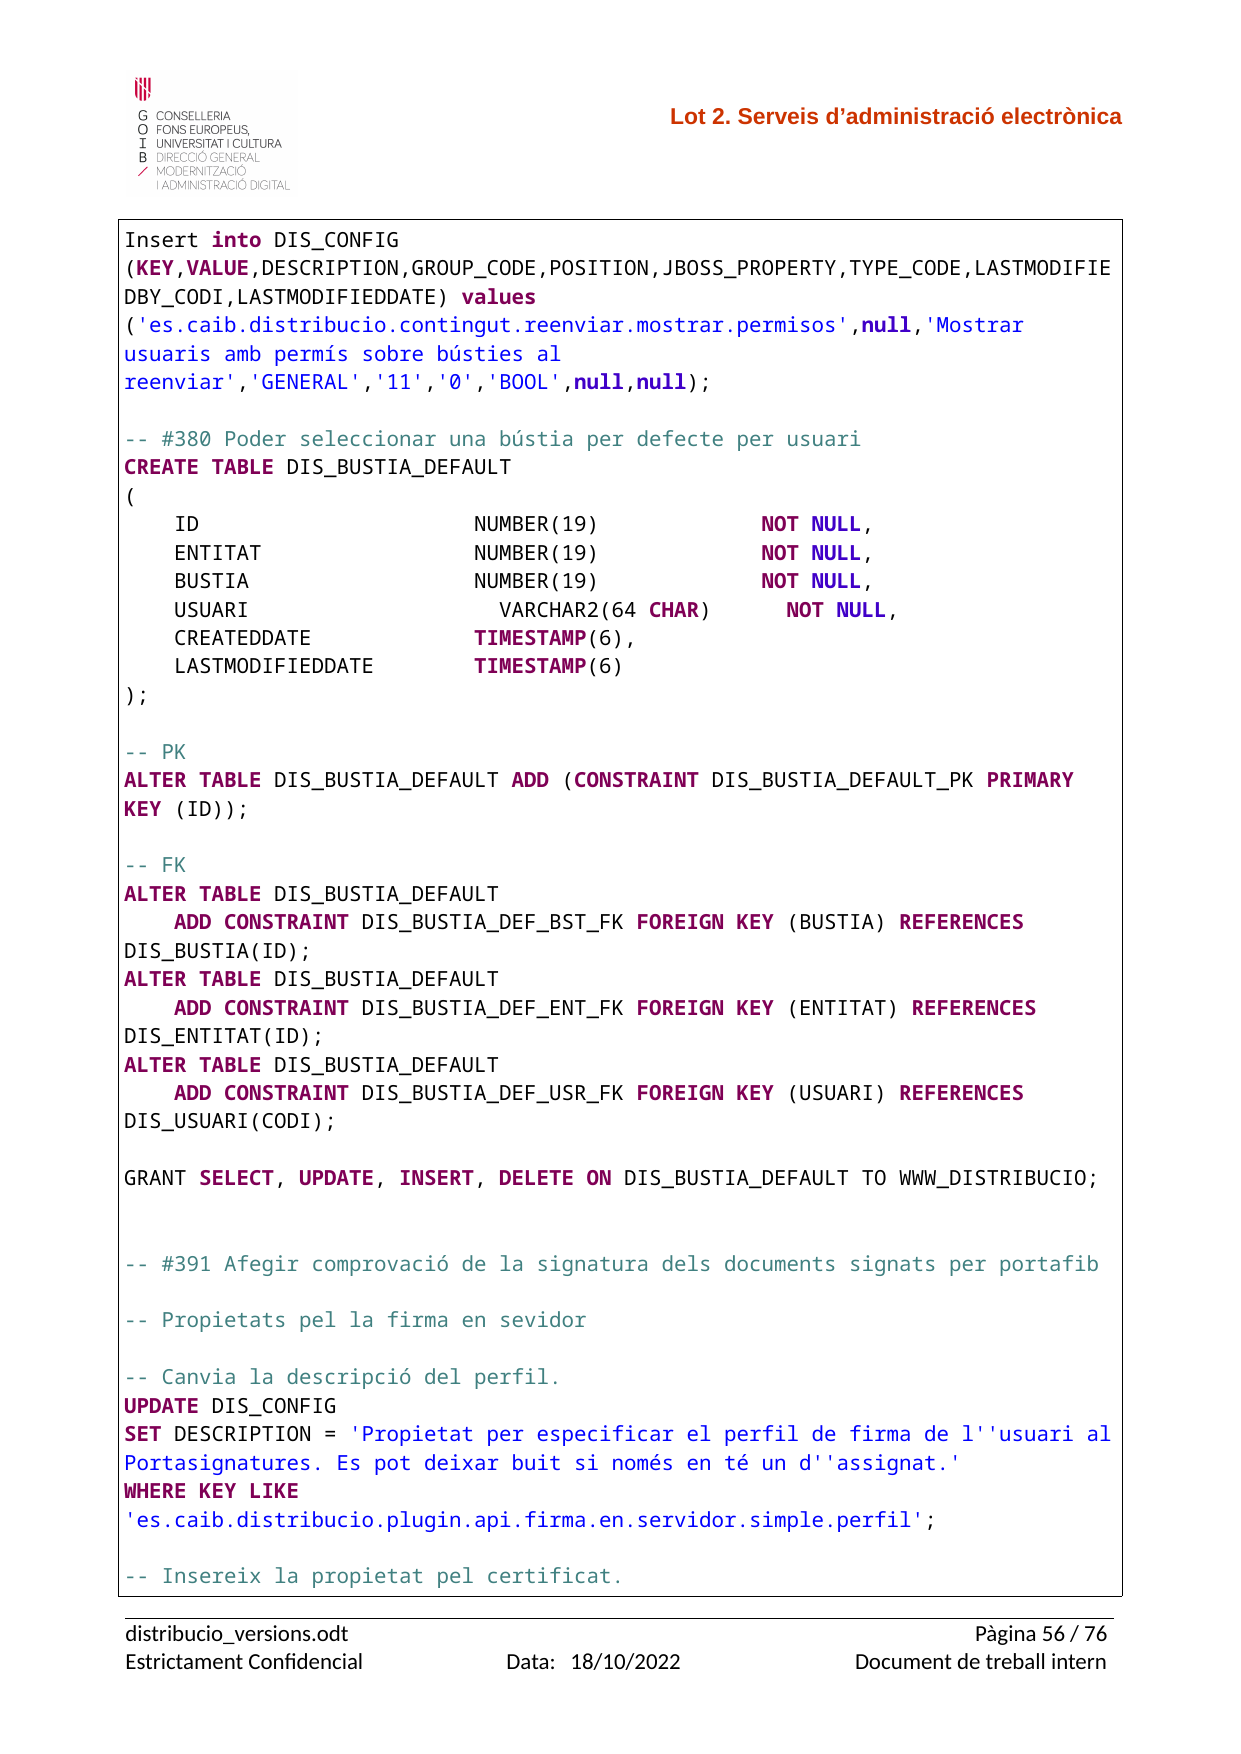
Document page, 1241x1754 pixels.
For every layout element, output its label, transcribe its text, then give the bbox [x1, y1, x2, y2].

picture [126, 70, 299, 197]
table_header Insert into DIS_CONFIG (KEY,VALUE,DESCRIPTION,GROUP_CODE,POSITION,JBOSS_PROPERTY,TYPE_CODE,LASTMODIFIEDBY_CODI,LASTMODIFIEDDATE) values ('es.caib.distribucio.contingut.reenviar.mostrar.permisos',null,'Mostrar usuaris amb permís sobre bústies al reenviar','GENERAL','11','0','BOOL',null,null); -- #380 Poder seleccionar una bústia per defecte per usuari CREATE TABLE DIS_BUSTIA_DEFAULT ( ID NUMBER(19) NOT NULL, ENTITAT NUMBER(19) NOT NULL, BUSTIA NUMBER(19) NOT NULL, USUARI VARCHAR2(64 CHAR) NOT NULL, CREATEDDATE TIMESTAMP(6), LASTMODIFIEDDATE TIMESTAMP(6) ); -- PK ALTER TABLE DIS_BUSTIA_DEFAULT ADD (CONSTRAINT DIS_BUSTIA_DEFAULT_PK PRIMARY KEY (ID)); -- FK ALTER TABLE DIS_BUSTIA_DEFAULT ADD CONSTRAINT DIS_BUSTIA_DEF_BST_FK FOREIGN KEY (BUSTIA) REFERENCES DIS_BUSTIA(ID); ALTER TABLE DIS_BUSTIA_DEFAULT ADD CONSTRAINT DIS_BUSTIA_DEF_ENT_FK FOREIGN KEY (ENTITAT) REFERENCES DIS_ENTITAT(ID); ALTER TABLE DIS_BUSTIA_DEFAULT ADD CONSTRAINT DIS_BUSTIA_DEF_USR_FK FOREIGN KEY (USUARI) REFERENCES DIS_USUARI(CODI); GRANT SELECT, UPDATE, INSERT, DELETE ON DIS_BUSTIA_DEFAULT TO WWW_DISTRIBUCIO; -- #391 Afegir comprovació de la signatura dels documents signats per portafib -- Propietats pel la firma en sevidor -- Canvia la descripció del perfil. UPDATE DIS_CONFIG SET DESCRIPTION = 'Propietat per especificar el perfil de firma de l''usuari al Portasignatures. Es pot deixar buit si només en té un d''assignat.' WHERE KEY LIKE 'es.caib.distribucio.plugin.api.firma.en.servidor.simple.perfil'; -- Insereix la propietat pel certificat. [119, 220, 1122, 1596]
